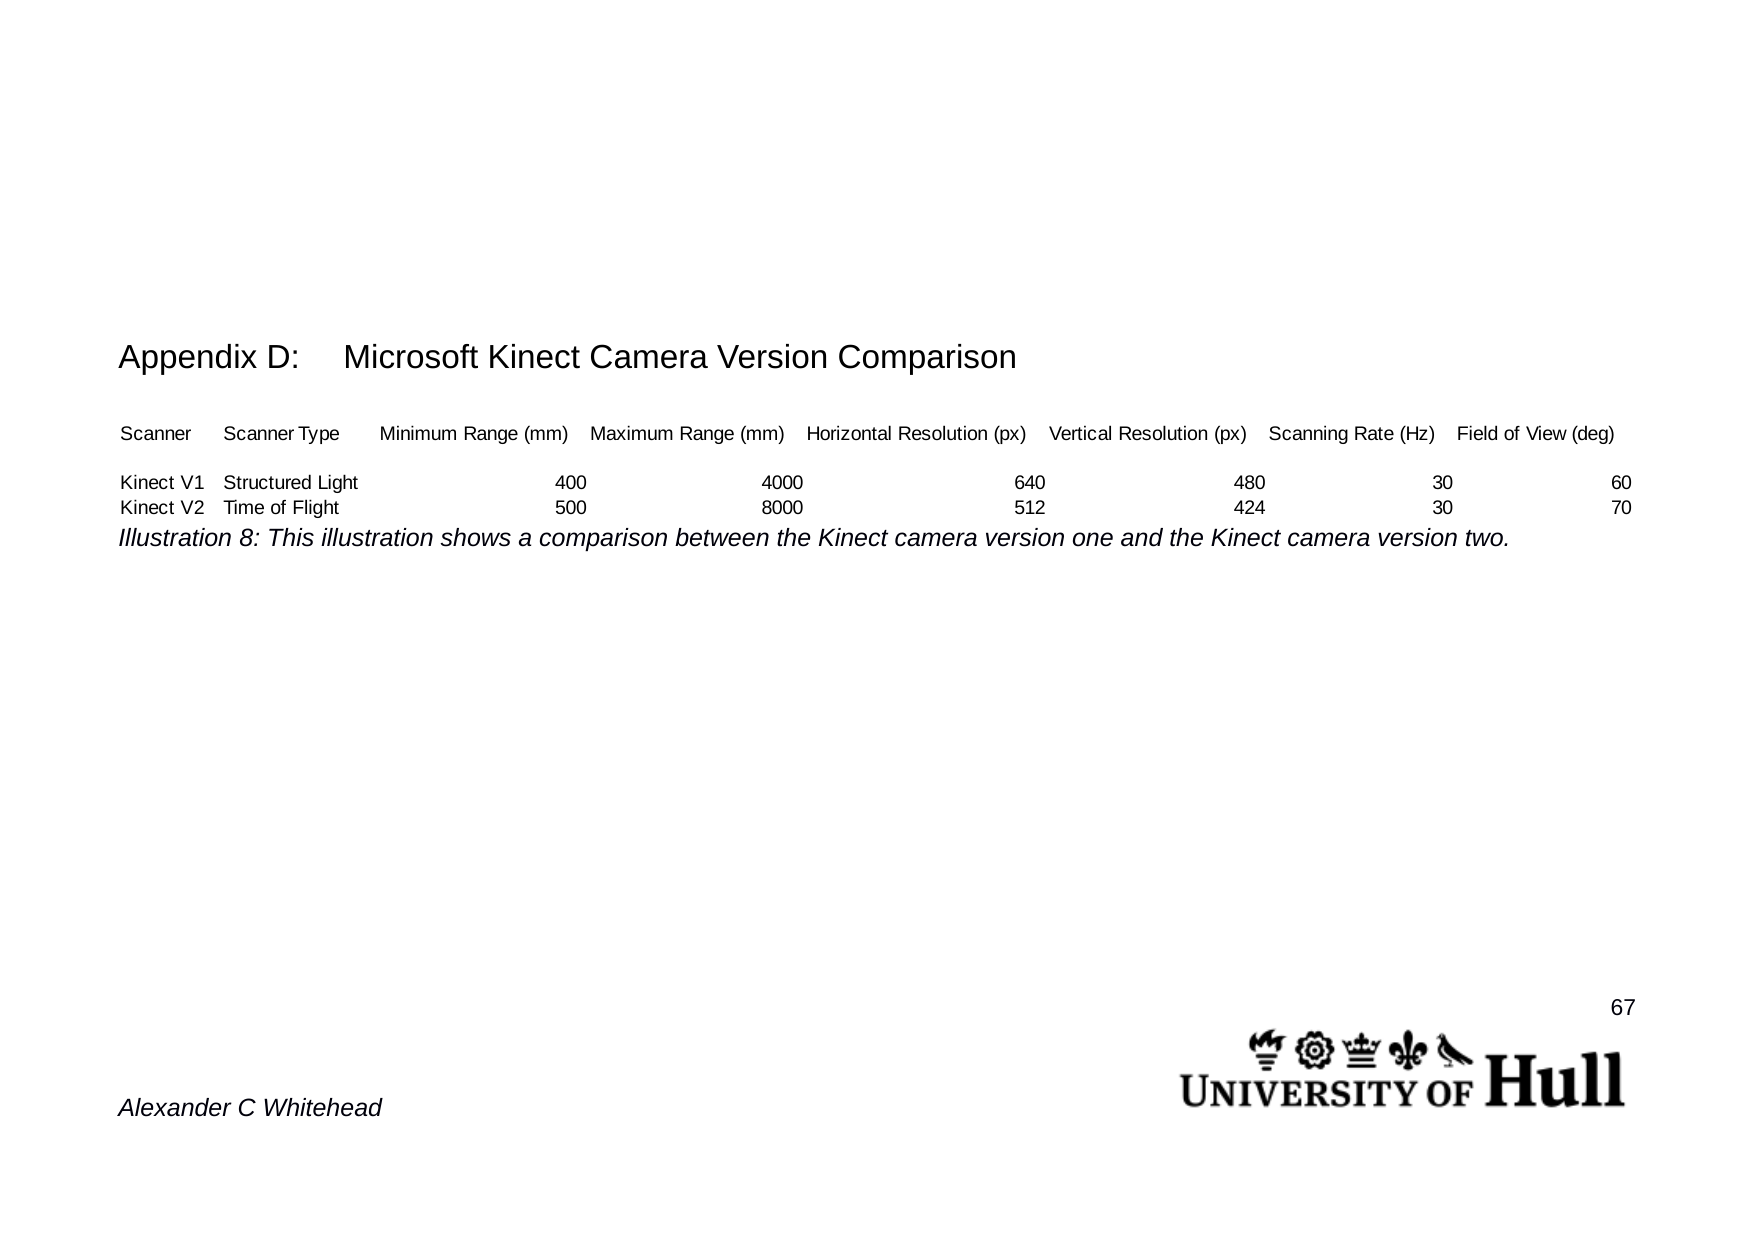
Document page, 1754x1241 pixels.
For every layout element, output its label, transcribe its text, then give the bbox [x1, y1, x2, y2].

text Illustration 8: This illustration shows a comparison between the Kinect camera version one and the Kinect camera version two. [118, 422, 1636, 551]
subtitle Microsoft Kinect Camera Version Comparison [118, 337, 1636, 376]
picture [1173, 1020, 1634, 1117]
